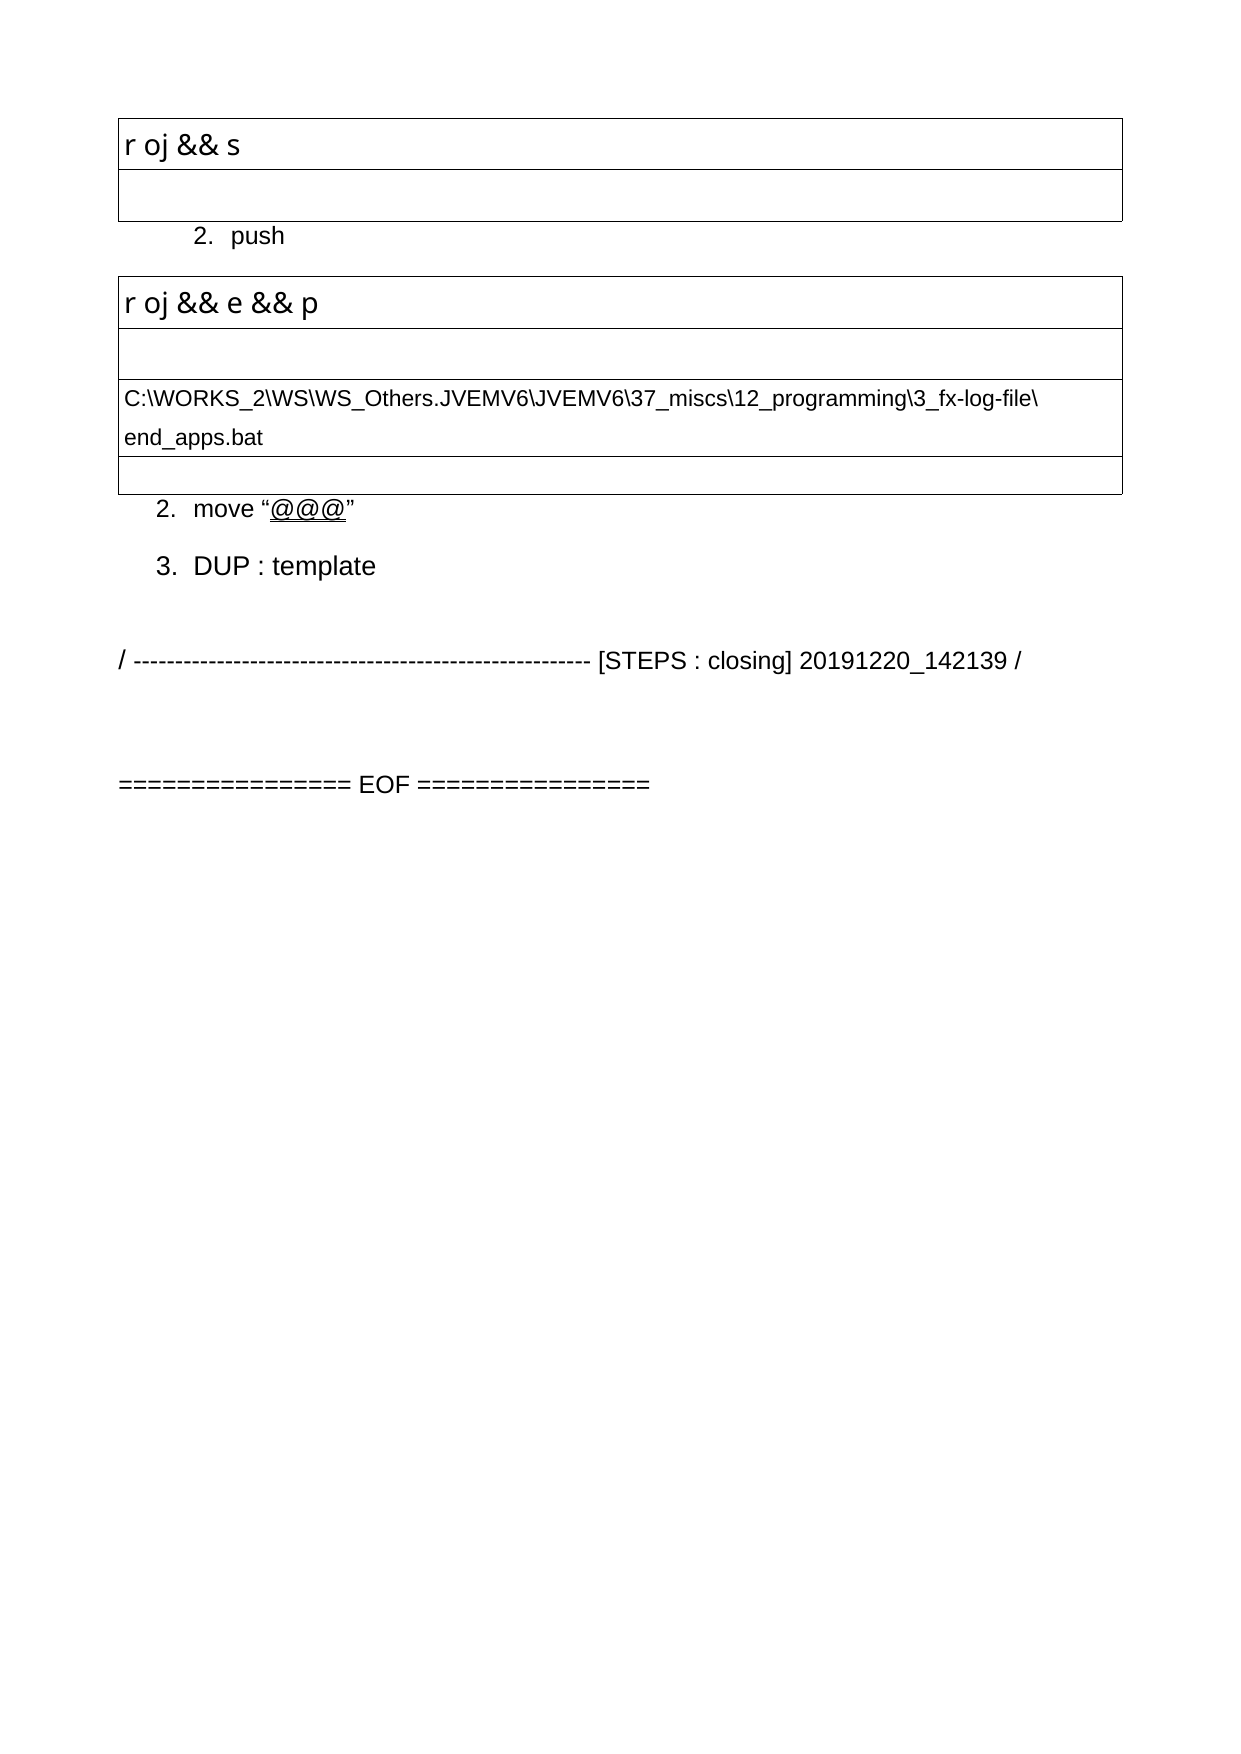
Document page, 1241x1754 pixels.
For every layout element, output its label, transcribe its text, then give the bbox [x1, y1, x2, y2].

list DUP : template [156, 550, 1122, 581]
table_cell [119, 457, 1122, 494]
table_cell [119, 170, 1122, 221]
text / ------------------------------------------------------- [STEPS : closing] 20191220_142139 / [118, 644, 1122, 675]
table_cell C:\WORKS_2\WS\WS_Others.JVEMV6\JVEMV6\37_miscs\12_programming\3_fx-log-file\end_apps.bat [119, 380, 1122, 456]
table_cell [119, 329, 1122, 379]
list push [193, 222, 1122, 249]
text ================ EOF ================ [118, 769, 1122, 798]
table_cell r oj && s [119, 119, 1122, 169]
list move “@@@” [156, 495, 1122, 523]
table_header r oj && e && p [119, 277, 1122, 328]
